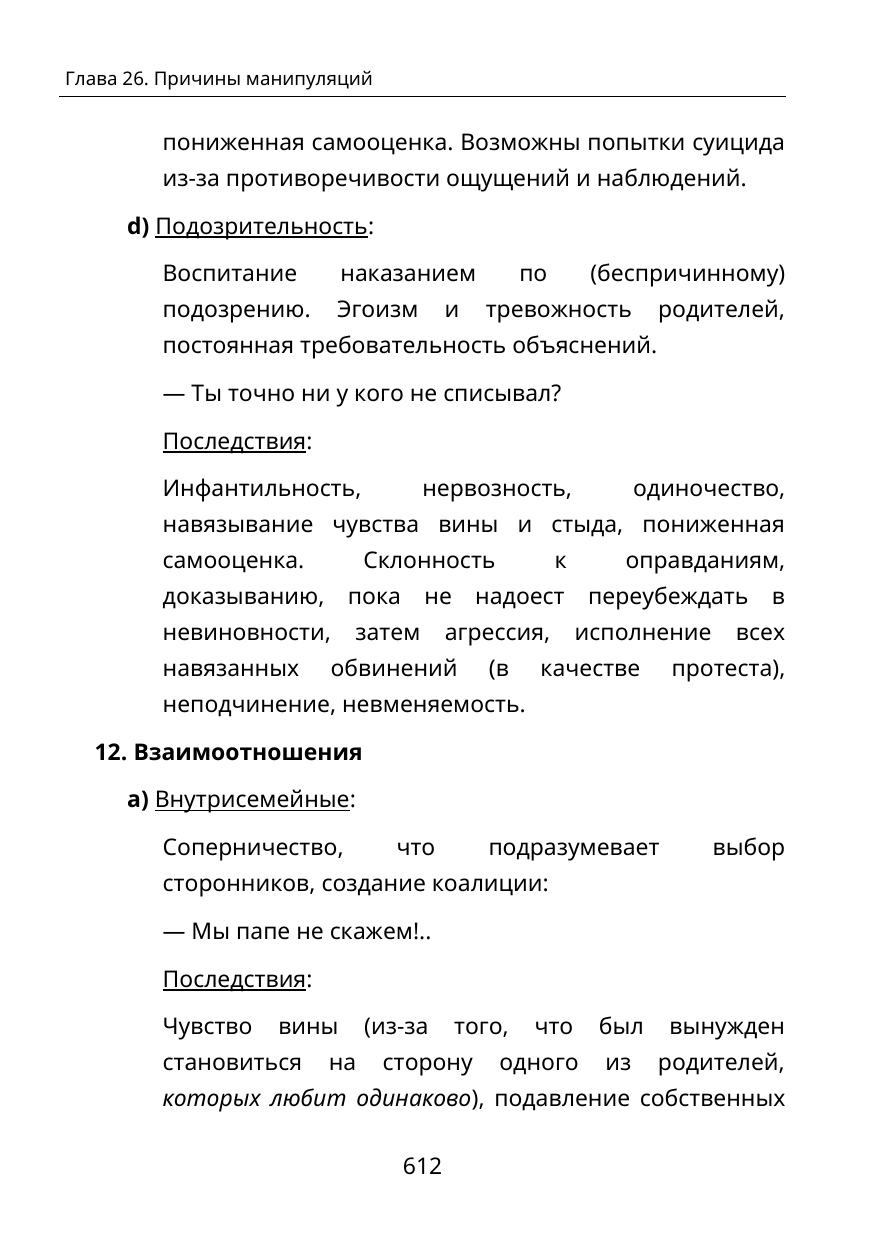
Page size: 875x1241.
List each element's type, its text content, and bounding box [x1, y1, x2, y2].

list пониженная самооценка. Возможны попытки суицида из-за противоречивости ощущений и наблюдений. [121, 126, 786, 193]
list Инфантильность, нервозность, одиночество, навязывание чувства вины и стыда, пониженная самооценка. Склонность к оправданиям, доказыванию, пока не надоест переубеждать в невиновности, затем агрессия, исполнение всех навязанных обвинений (в качестве протеста), неподчинение, невменяемость. [121, 472, 786, 719]
list — Мы папе не скажем!.. [121, 915, 786, 946]
list Последствия: [121, 425, 786, 456]
list — Ты точно ни у кого не списывал? [121, 377, 786, 408]
list Чувство вины (из-за того, что был вынужден становиться на сторону одного из родителей, которых любит одинаково), подавление собственных [121, 1010, 786, 1113]
list Внутрисемейные: [121, 783, 786, 815]
list Соперничество, что подразумевает выбор сторонников, создание коалиции: [121, 831, 786, 898]
list Подозрительность: [121, 210, 786, 241]
list Взаимоотношения [88, 736, 786, 767]
list Воспитание наказанием по (беспричинному) подозрению. Эгоизм и тревожность родителей, постоянная требовательность объяснений. [121, 257, 786, 361]
list Последствия: [121, 962, 786, 994]
